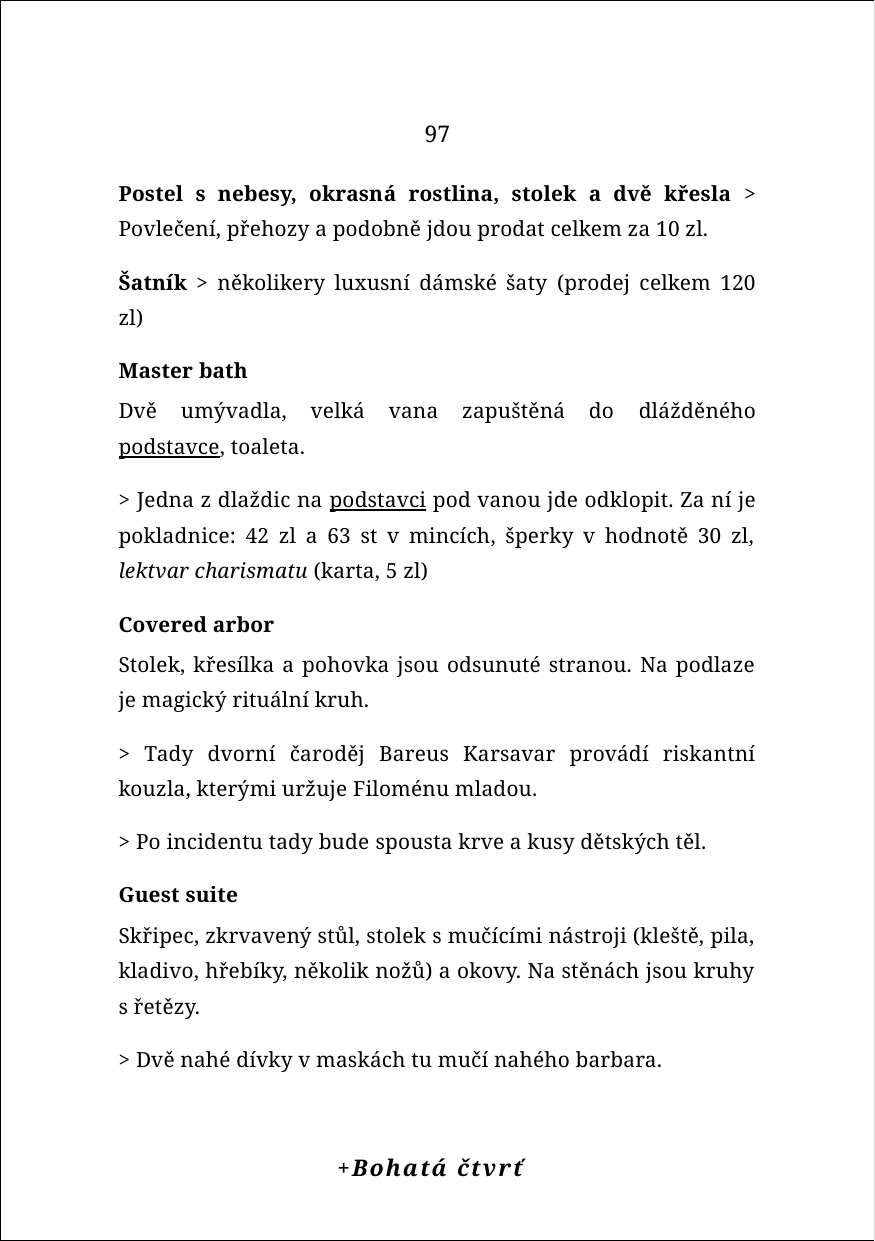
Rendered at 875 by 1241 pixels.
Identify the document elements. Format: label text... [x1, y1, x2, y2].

subtitle Covered arbor [118, 610, 756, 638]
subtitle Master bath [118, 356, 756, 385]
text > Jedna z dlaždic na podstavci pod vanou jde odklopit. Za ní je pokladnice: 42 zl a 63 st v mincích, šperky v hodnotě 30 zl, lektvar charismatu (karta, 5 zl) [118, 485, 756, 585]
text Dvě umývadla, velká vana zapuštěná do dlážděného podstavce, toaleta. [118, 397, 756, 461]
subtitle Guest suite [118, 881, 756, 909]
text > Po incidentu tady bude spousta krve a kusy dětských těl. [118, 827, 756, 856]
text > Dvě nahé dívky v maskách tu mučí nahého barbara. [118, 1045, 756, 1073]
text Postel s nebesy, okrasná rostlina, stolek a dvě křesla > Povlečení, přehozy a podobně jdou prodat celkem za 10 zl. [118, 179, 756, 243]
text > Tady dvorní čaroděj Bareus Karsavar provádí riskantní kouzla, kterými uržuje Filoménu mladou. [118, 739, 756, 803]
text Stolek, křesílka a pohovka jsou odsunuté stranou. Na podlaze je magický rituální kruh. [118, 650, 756, 714]
text Šatník > několikery luxusní dámské šaty (prodej celkem 120 zl) [118, 268, 756, 332]
text Skřipec, zkrvavený stůl, stolek s mučícími nástroji (kleště, pila, kladivo, hřebíky, několik nožů) a okovy. Na stěnách jsou kruhy s řetězy. [118, 921, 756, 1020]
